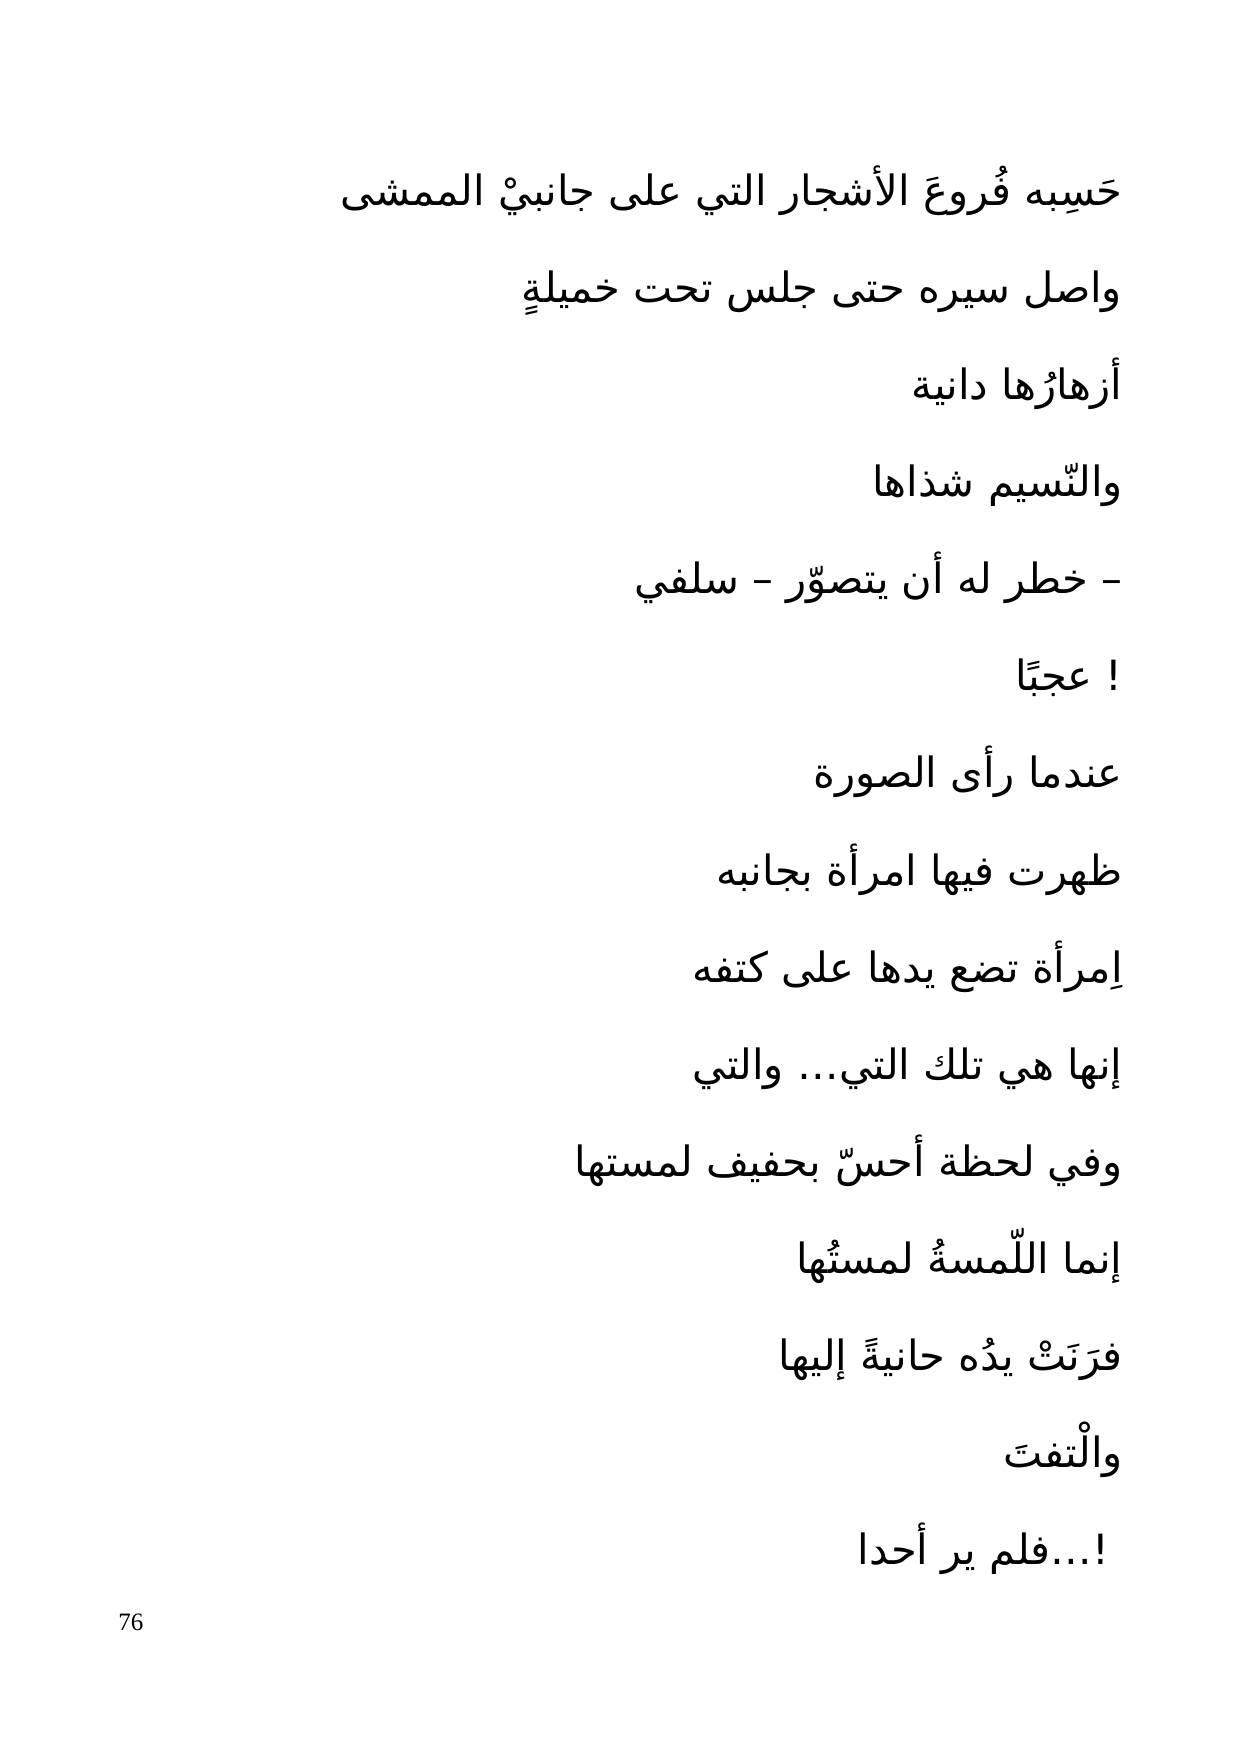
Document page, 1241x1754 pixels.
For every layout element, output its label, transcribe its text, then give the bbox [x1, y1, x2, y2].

text عندما رأى الصورة [118, 749, 1122, 798]
text ظهرت فيها امرأة بجانبه [118, 846, 1122, 895]
text واصل سيره حتى جلس تحت خميلةٍ [118, 264, 1122, 312]
text وفي لحظة أحسّ بحفيف لمستها [118, 1137, 1122, 1186]
text عجبًا ! [118, 652, 1122, 701]
text اِمرأة تضع يدها على كتفه [118, 943, 1122, 992]
text فلم ير أحدا…! [118, 1526, 1122, 1574]
text إنما اللّمسةُ لمستُها [118, 1234, 1122, 1283]
text فرَنَتْ يدُه حانيةً إليها [118, 1332, 1122, 1380]
text إنها هي تلك التي… والتي [118, 1040, 1122, 1089]
text أزهارُها دانية [118, 361, 1122, 409]
text والْتفتَ [118, 1429, 1122, 1477]
text حَسِبه فُروعَ الأشجار التي على جانبيْ الممشى [118, 167, 1122, 215]
text خطر له أن يتصوّر – سلفي – [118, 555, 1122, 603]
text والنّسيم شذاها [118, 458, 1122, 506]
